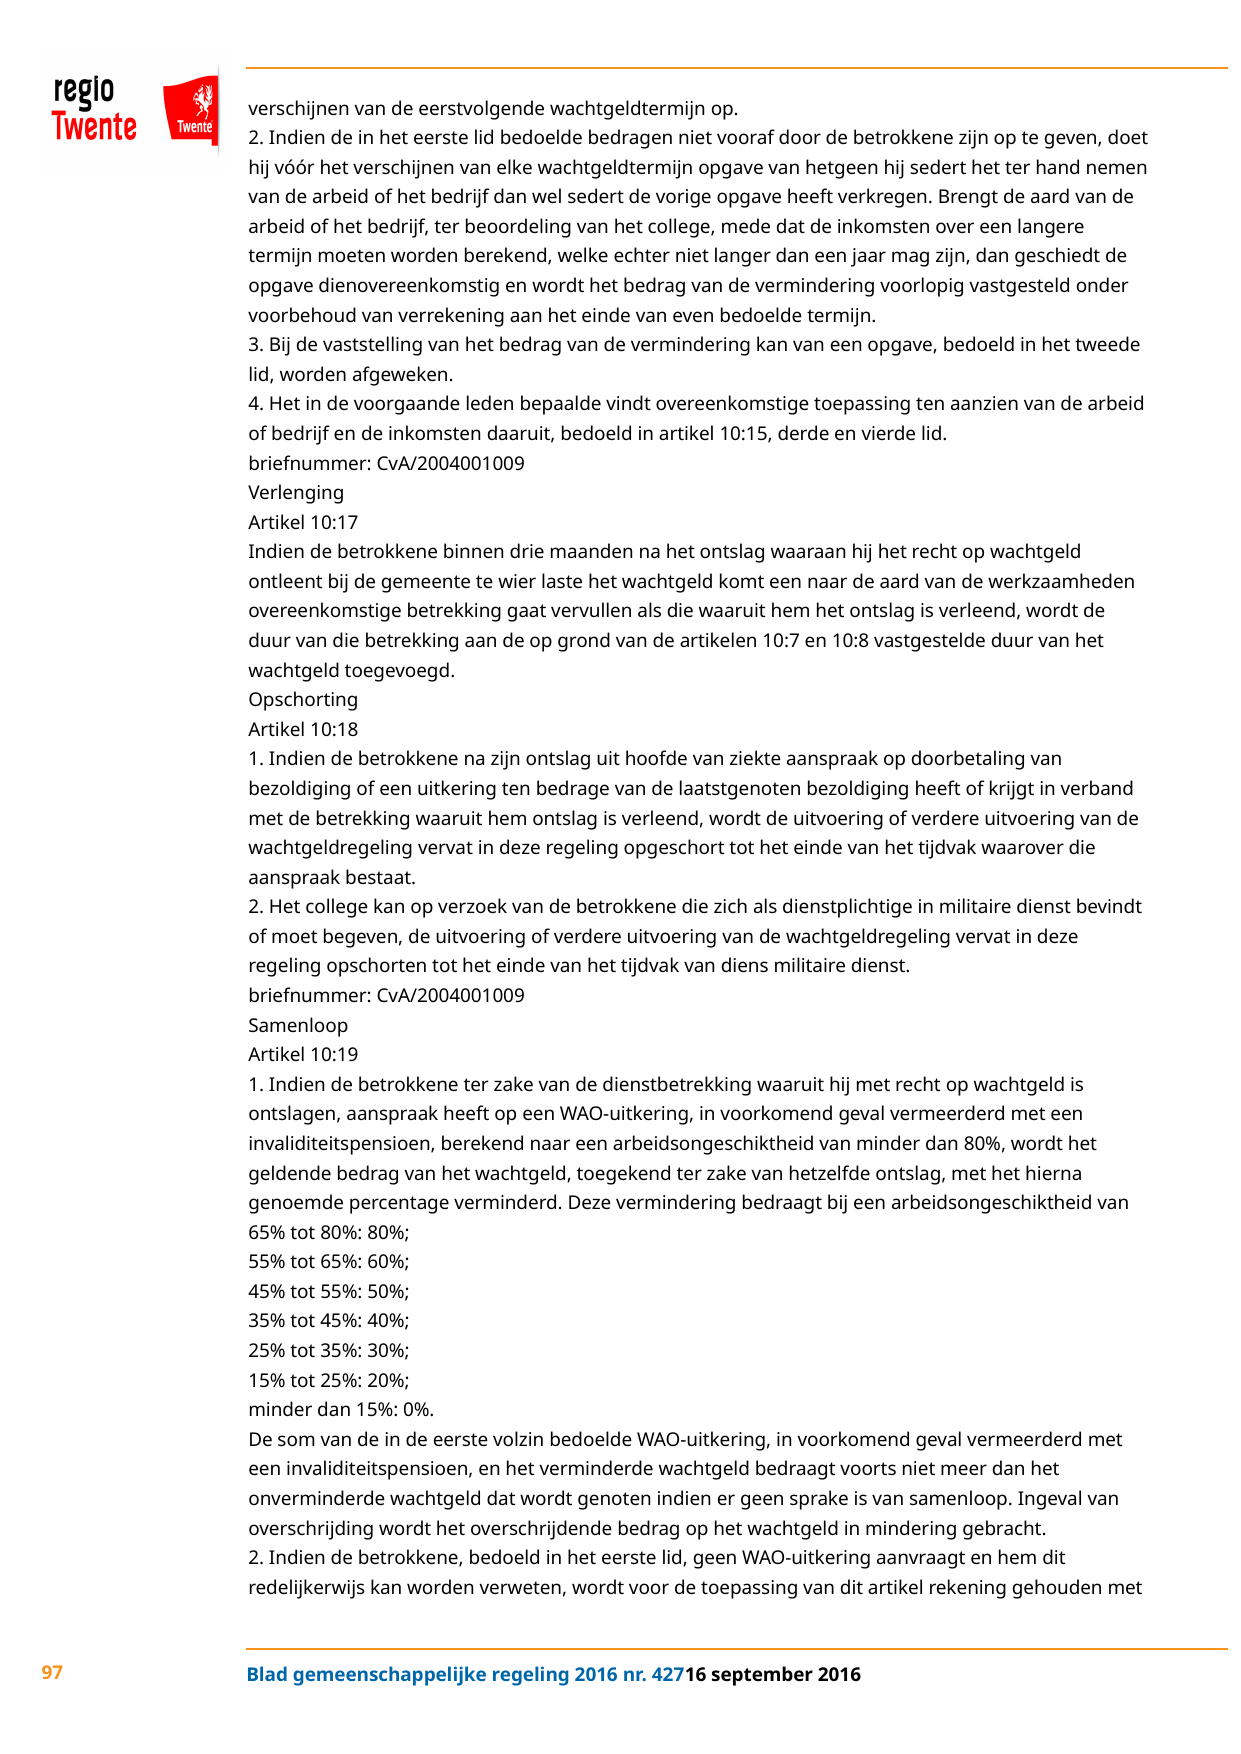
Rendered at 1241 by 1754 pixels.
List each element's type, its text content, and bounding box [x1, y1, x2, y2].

text Opschorting [248, 686, 1152, 712]
text 35% tot 45%: 40%; [248, 1308, 1152, 1333]
text 1. Indien de betrokkene ter zake van de dienstbetrekking waaruit hij met recht op wachtgeld is ontslagen, aanspraak heeft op een WAO-uitkering, in voorkomend geval vermeerderd met een invaliditeitspensioen, berekend naar een arbeidsongeschiktheid van minder dan 80%, wordt het geldende bedrag van het wachtgeld, toegekend ter zake van hetzelfde ontslag, met het hierna genoemde percentage verminderd. Deze vermindering bedraagt bij een arbeidsongeschiktheid van [248, 1071, 1152, 1215]
picture [41, 47, 231, 172]
text Artikel 10:17 [248, 509, 1152, 535]
text minder dan 15%: 0%. [248, 1396, 1152, 1422]
text 45% tot 55%: 50%; [248, 1278, 1152, 1304]
text verschijnen van de eerstvolgende wachtgeldtermijn op. [248, 95, 1152, 121]
text 1. Indien de betrokkene na zijn ontslag uit hoofde van ziekte aanspraak op doorbetaling van bezoldiging of een uitkering ten bedrage van de laatstgenoten bezoldiging heeft of krijgt in verband met de betrekking waaruit hem ontslag is verleend, wordt de uitvoering of verdere uitvoering van de wachtgeldregeling vervat in deze regeling opgeschort tot het einde van het tijdvak waarover die aanspraak bestaat. [248, 746, 1152, 890]
text Artikel 10:18 [248, 716, 1152, 742]
text 15% tot 25%: 20%; [248, 1367, 1152, 1393]
text 4. Het in de voorgaande leden bepaalde vindt overeenkomstige toepassing ten aanzien van de arbeid of bedrijf en de inkomsten daaruit, bedoeld in artikel 10:15, derde en vierde lid. [248, 391, 1152, 446]
text 65% tot 80%: 80%; [248, 1219, 1152, 1245]
text Artikel 10:19 [248, 1041, 1152, 1067]
text 3. Bij de vaststelling van het bedrag van de vermindering kan van een opgave, bedoeld in het tweede lid, worden afgeweken. [248, 331, 1152, 387]
text Samenloop [248, 1012, 1152, 1038]
text 55% tot 65%: 60%; [248, 1248, 1152, 1274]
text 2. Het college kan op verzoek van de betrokkene die zich als dienstplichtige in militaire dienst bevindt of moet begeven, de uitvoering of verdere uitvoering van de wachtgeldregeling vervat in deze regeling opschorten tot het einde van het tijdvak van diens militaire dienst. [248, 893, 1152, 978]
text 2. Indien de betrokkene, bedoeld in het eerste lid, geen WAO-uitkering aanvraagt en hem dit redelijkerwijs kan worden verweten, wordt voor de toepassing van dit artikel rekening gehouden met [248, 1544, 1152, 1600]
text Indien de betrokkene binnen drie maanden na het ontslag waaraan hij het recht op wachtgeld ontleent bij de gemeente te wier laste het wachtgeld komt een naar de aard van de werkzaamheden overeenkomstige betrekking gaat vervullen als die waaruit hem het ontslag is verleend, wordt de duur van die betrekking aan de op grond van de artikelen 10:7 en 10:8 vastgestelde duur van het wachtgeld toegevoegd. [248, 538, 1152, 683]
text De som van de in de eerste volzin bedoelde WAO-uitkering, in voorkomend geval vermeerderd met een invaliditeitspensioen, en het verminderde wachtgeld bedraagt voorts niet meer dan het onverminderde wachtgeld dat wordt genoten indien er geen sprake is van samenloop. Ingeval van overschrijding wordt het overschrijdende bedrag op het wachtgeld in mindering gebracht. [248, 1426, 1152, 1541]
text briefnummer: CvA/2004001009 [248, 450, 1152, 476]
text briefnummer: CvA/2004001009 [248, 982, 1152, 1008]
text 2. Indien de in het eerste lid bedoelde bedragen niet vooraf door de betrokkene zijn op te geven, doet hij vóór het verschijnen van elke wachtgeldtermijn opgave van hetgeen hij sedert het ter hand nemen van de arbeid of het bedrijf dan wel sedert de vorige opgave heeft verkregen. Brengt de aard van de arbeid of het bedrijf, ter beoordeling van het college, mede dat de inkomsten over een langere termijn moeten worden berekend, welke echter niet langer dan een jaar mag zijn, dan geschiedt de opgave dienovereenkomstig en wordt het bedrag van de vermindering voorlopig vastgesteld onder voorbehoud van verrekening aan het einde van even bedoelde termijn. [248, 124, 1152, 328]
text Verlenging [248, 479, 1152, 505]
text 25% tot 35%: 30%; [248, 1337, 1152, 1363]
